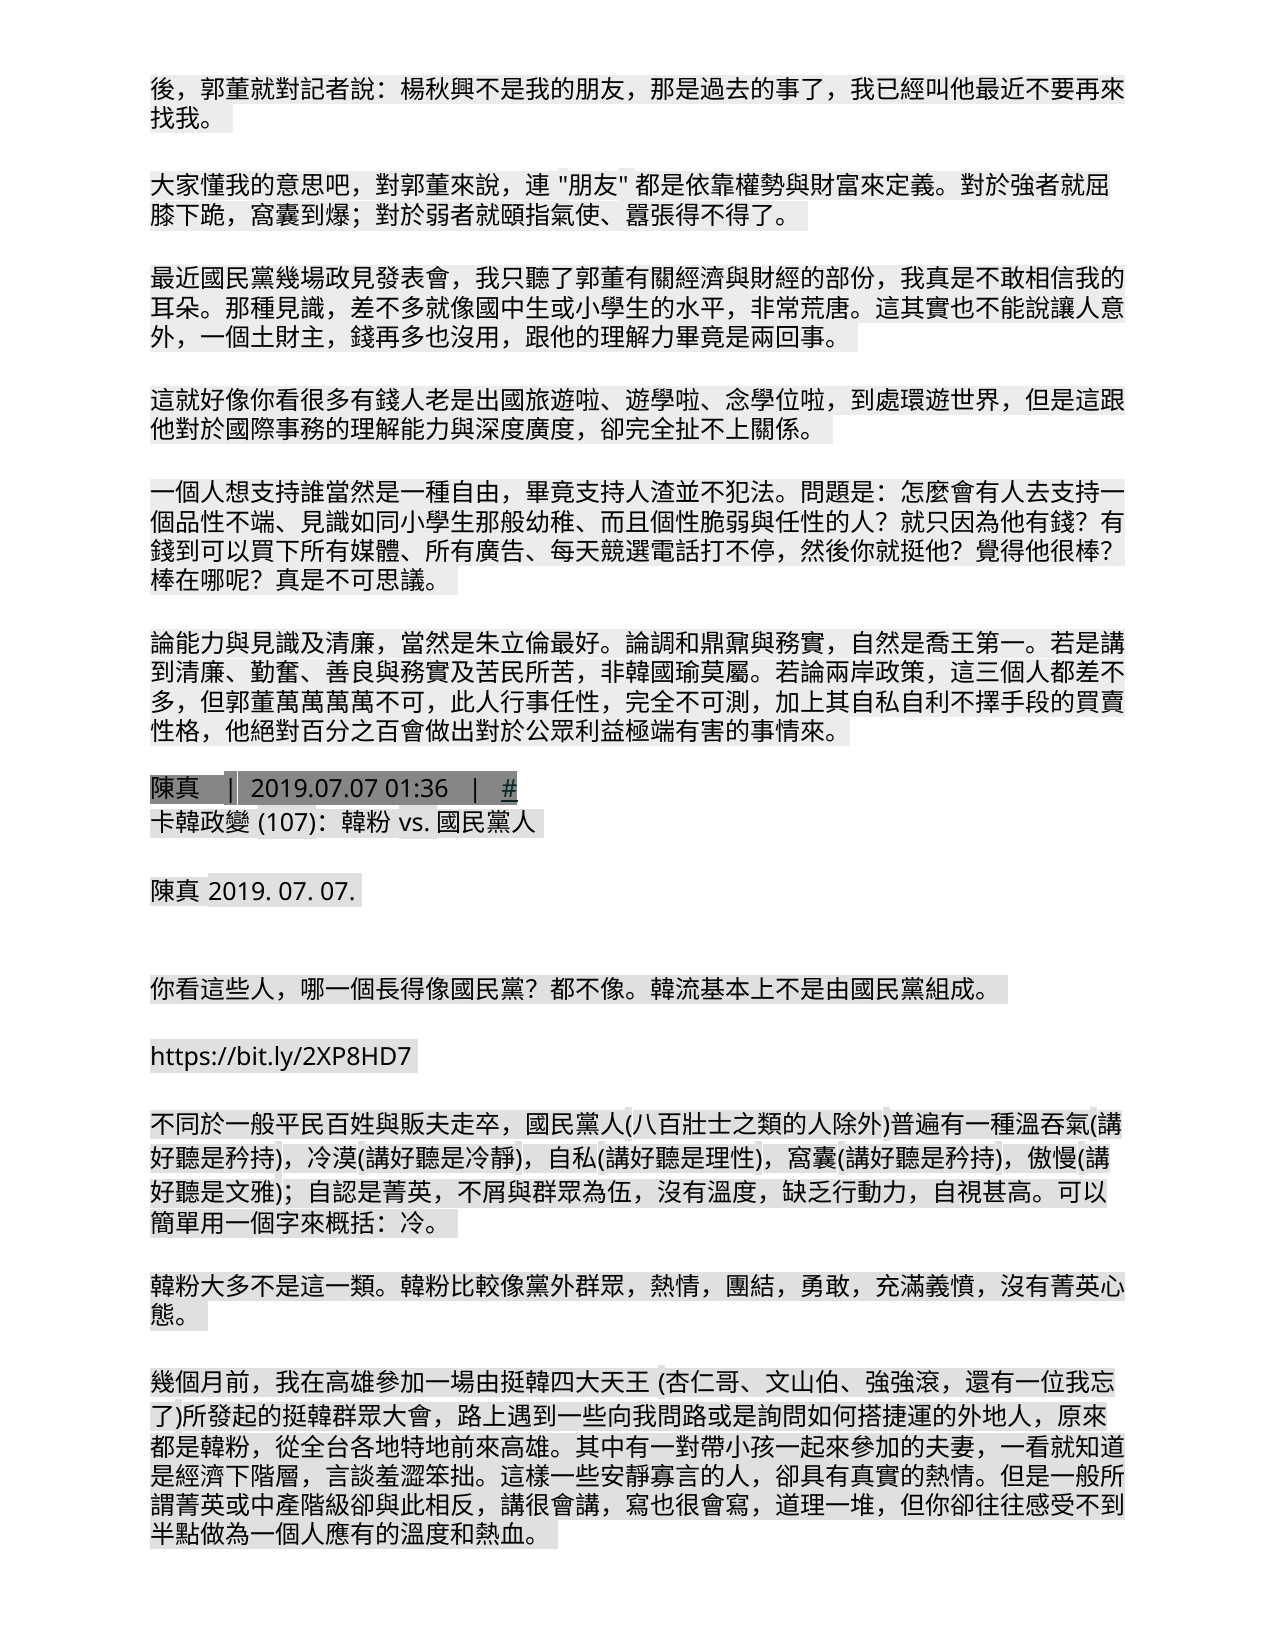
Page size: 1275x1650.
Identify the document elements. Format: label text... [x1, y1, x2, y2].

text 後，郭董就對記者說：楊秋興不是我的朋友，那是過去的事了，我已經叫他最近不要再來找我。 大家懂我的意思吧，對郭董來說，連 "朋友" 都是依靠權勢與財富來定義。對於強者就屈膝下跪，窩囊到爆；對於弱者就頤指氣使、囂張得不得了。 最近國民黨幾場政見發表會，我只聽了郭董有關經濟與財經的部份，我真是不敢相信我的耳朵。那種見識，差不多就像國中生或小學生的水平，非常荒唐。這其實也不能說讓人意外，一個土財主，錢再多也沒用，跟他的理解力畢竟是兩回事。 這就好像你看很多有錢人老是出國旅遊啦、遊學啦、念學位啦，到處環遊世界，但是這跟他對於國際事務的理解能力與深度廣度，卻完全扯不上關係。 一個人想支持誰當然是一種自由，畢竟支持人渣並不犯法。問題是：怎麼會有人去支持一個品性不端、見識如同小學生那般幼稚、而且個性脆弱與任性的人？就只因為他有錢？有錢到可以買下所有媒體、所有廣告、每天競選電話打不停，然後你就挺他？覺得他很棒？棒在哪呢？真是不可思議。 論能力與見識及清廉，當然是朱立倫最好。論調和鼎鼐與務實，自然是喬王第一。若是講到清廉、勤奮、善良與務實及苦民所苦，非韓國瑜莫屬。若論兩岸政策，這三個人都差不多，但郭董萬萬萬萬不可，此人行事任性，完全不可測，加上其自私自利不擇手段的買賣性格，他絕對百分之百會做出對於公眾利益極端有害的事情來。 [150, 75, 1125, 746]
text 陳真 | 2019.07.07 01:36 | # [150, 771, 1125, 805]
text 卡韓政變 (107)：韓粉 vs. 國民黨人 陳真 2019. 07. 07. 你看這些人，哪一個長得像國民黨？都不像。韓流基本上不是由國民黨組成。 https://bit.ly/2XP8HD7 不同於一般平民百姓與販夫走卒，國民黨人(八百壯士之類的人除外)普遍有一種溫吞氣(講好聽是矜持)，冷漠(講好聽是冷靜)，自私(講好聽是理性)，窩囊(講好聽是矜持)，傲慢(講好聽是文雅)；自認是菁英，不屑與群眾為伍，沒有溫度，缺乏行動力，自視甚高。可以簡單用一個字來概括：冷。 韓粉大多不是這一類。韓粉比較像黨外群眾，熱情，團結，勇敢，充滿義憤，沒有菁英心態。 幾個月前，我在高雄參加一場由挺韓四大天王 (杏仁哥、文山伯、強強滾，還有一位我忘了)所發起的挺韓群眾大會，路上遇到一些向我問路或是詢問如何搭捷運的外地人，原來都是韓粉，從全台各地特地前來高雄。其中有一對帶小孩一起來參加的夫妻，一看就知道是經濟下階層，言談羞澀笨拙。這樣一些安靜寡言的人，卻具有真實的熱情。但是一般所謂菁英或中產階級卻與此相反，講很會講，寫也很會寫，道理一堆，但你卻往往感受不到半點做為一個人應有的溫度和熱血。 [150, 805, 1125, 1549]
